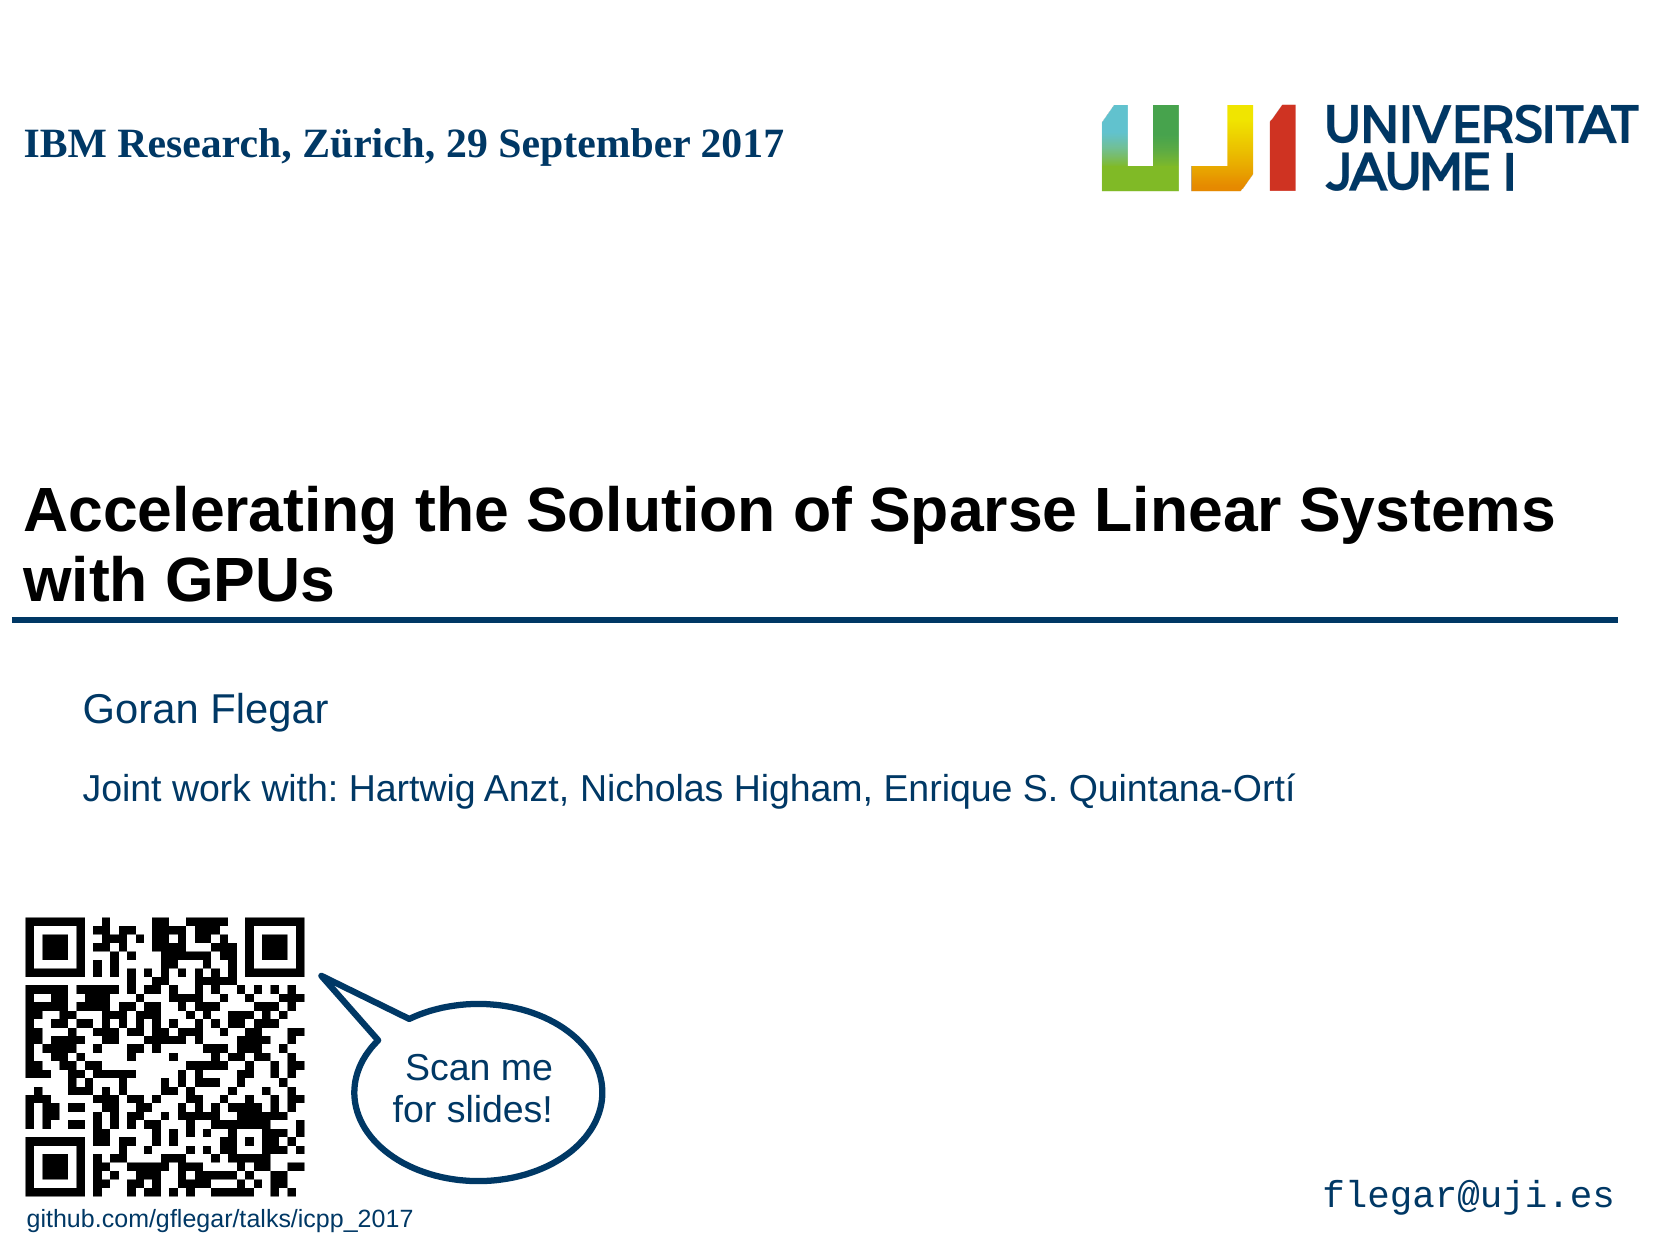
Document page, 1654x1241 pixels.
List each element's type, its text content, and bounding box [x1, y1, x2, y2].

title Accelerating the Solution of Sparse Linear Systems with GPUs [23, 94, 1619, 615]
text_box github.com/gflegar/talks/icpp_2017 [11, 1197, 607, 1241]
picture [1619, 94, 1648, 198]
picture [17, 909, 313, 1205]
text_box Scan me for slides! [377, 1039, 579, 1138]
list Goran Flegar Joint work with: Hartwig Anzt, Nicholas Higham, Enrique S. Quintana-Ortí [82, 685, 1619, 1205]
